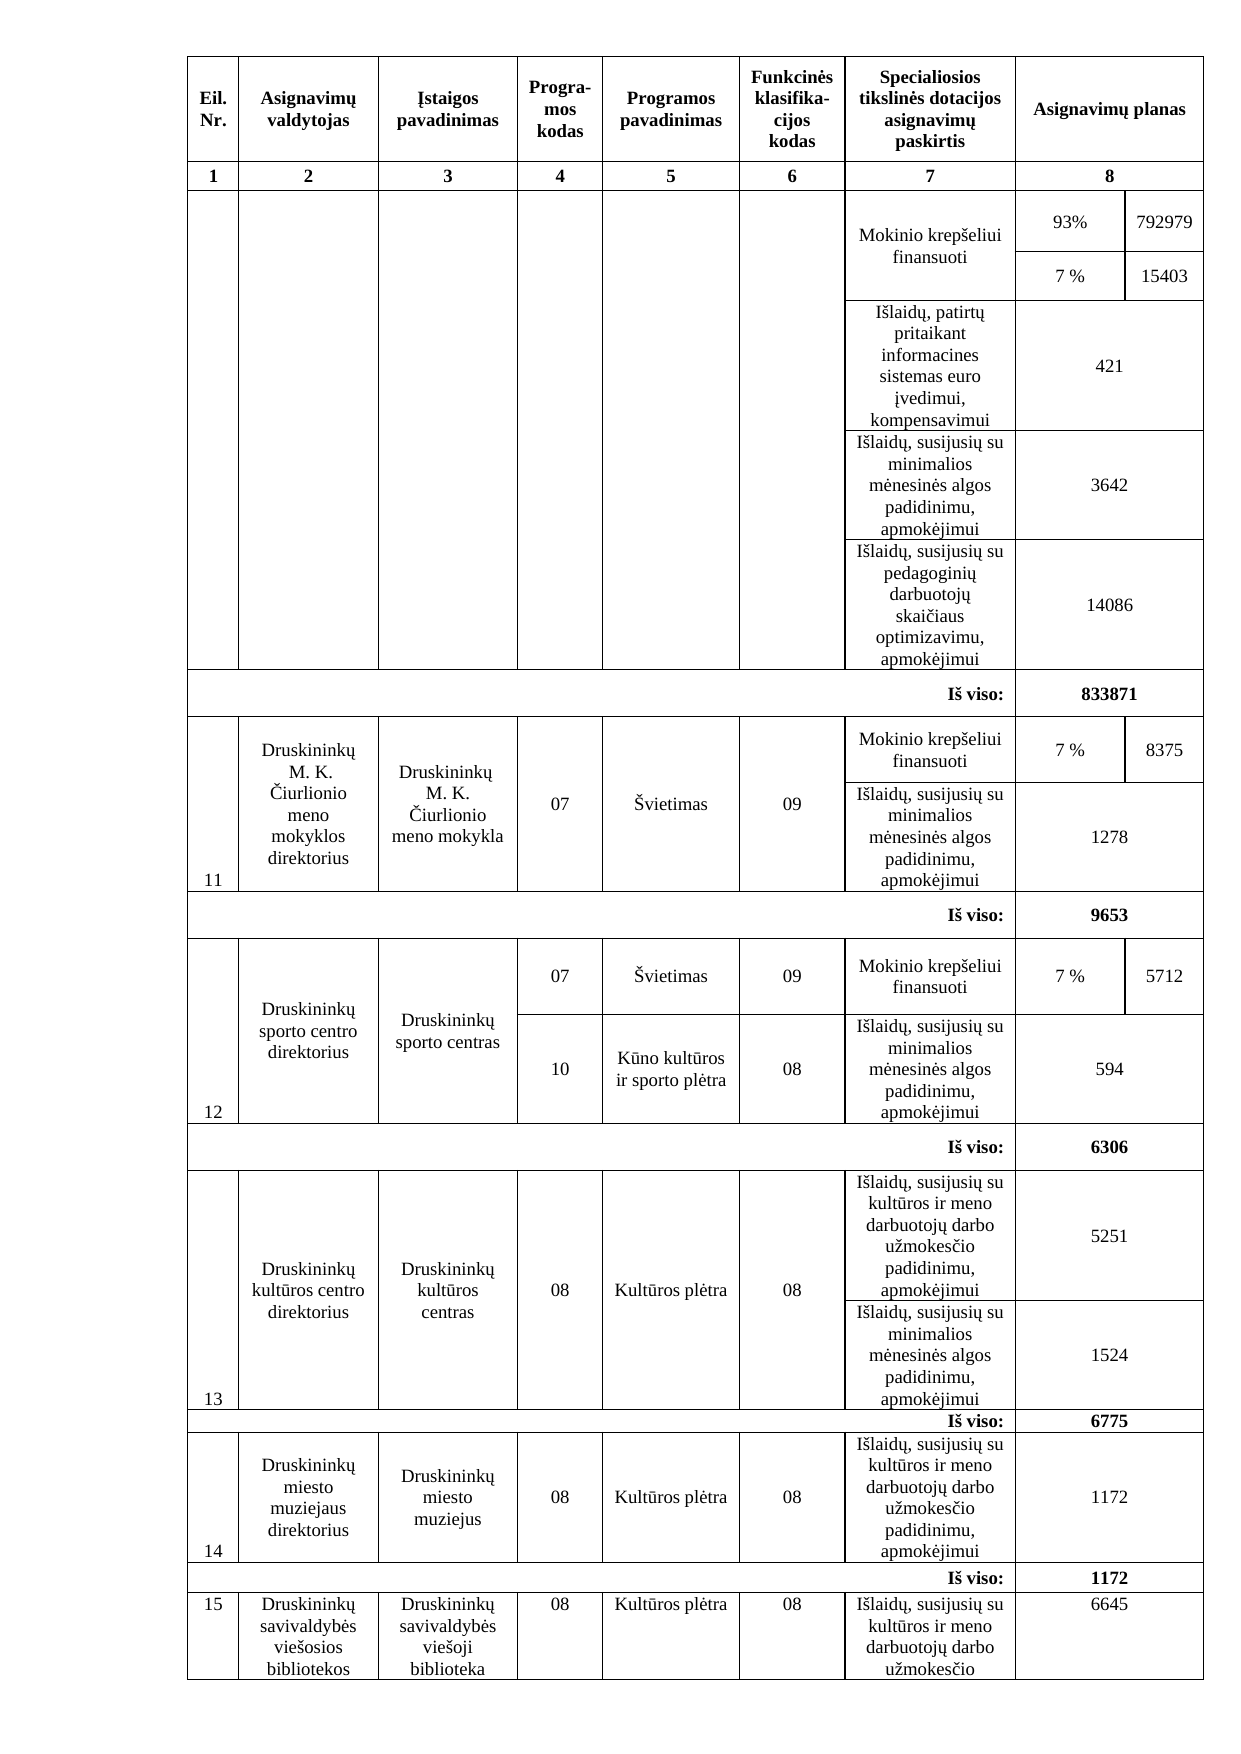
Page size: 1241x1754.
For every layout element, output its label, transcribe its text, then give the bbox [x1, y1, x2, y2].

table_cell Iš viso: [188, 892, 1015, 937]
table_cell Mokinio krepšeliui finansuoti [846, 939, 1015, 1014]
table_cell 13 [188, 1171, 238, 1409]
table_cell 8375 [1126, 717, 1203, 782]
table_cell 1278 [1016, 783, 1203, 891]
table_cell Druskininkų M. K. Čiurlionio meno mokyklos direktorius [239, 717, 378, 891]
table_cell Iš viso: [188, 1124, 1015, 1170]
table_cell 15403 [1126, 252, 1203, 300]
table_cell 7 % [1016, 252, 1124, 300]
table_cell 9653 [1016, 892, 1203, 937]
table_cell [603, 191, 739, 669]
table_cell Druskininkų sporto centras [379, 939, 517, 1123]
table_header Eil. Nr. [188, 57, 238, 161]
table_cell Druskininkų savivaldybės viešoji biblioteka [379, 1593, 517, 1679]
table_cell 14 [188, 1433, 238, 1562]
table_header Specialiosios tikslinės dotacijos asignavimų paskirtis [846, 57, 1015, 161]
table_cell 6775 [1016, 1410, 1203, 1432]
table_cell [740, 191, 844, 669]
table_cell 08 [518, 1593, 602, 1679]
table_header Asignavimų planas [1016, 57, 1203, 161]
table_cell 5251 [1016, 1171, 1203, 1300]
table_cell 7 % [1016, 717, 1124, 782]
table_cell Išlaidų, susijusių su minimalios mėnesinės algos padidinimu, apmokėjimui [846, 783, 1015, 891]
table_cell [518, 191, 602, 669]
table_cell Išlaidų, susijusių su minimalios mėnesinės algos padidinimu, apmokėjimui [846, 431, 1015, 539]
table_cell 08 [518, 1171, 602, 1409]
table_cell Išlaidų, susijusių su kultūros ir meno darbuotojų darbo užmokesčio padidinimu, apmokėjimui [846, 1171, 1015, 1300]
table_cell 3 [379, 162, 517, 190]
table_cell Išlaidų, susijusių su minimalios mėnesinės algos padidinimu, apmokėjimui [846, 1015, 1015, 1123]
table_cell 08 [740, 1171, 844, 1409]
table_cell Druskininkų kultūros centro direktorius [239, 1171, 378, 1409]
table_cell [239, 191, 378, 669]
table_cell Iš viso: [188, 1410, 1015, 1432]
table_cell Iš viso: [188, 670, 1015, 716]
table_cell Druskininkų miesto muziejus [379, 1433, 517, 1562]
table_cell 8 [1016, 162, 1203, 190]
table_cell 1 [188, 162, 238, 190]
table_cell 792979 [1126, 191, 1203, 251]
table_cell Išlaidų, susijusių su pedagoginių darbuotojų skaičiaus optimizavimu, apmokėjimui [846, 540, 1015, 669]
table_cell Druskininkų savivaldybės viešosios bibliotekos [239, 1593, 378, 1679]
table_cell 08 [740, 1015, 844, 1123]
table_cell 12 [188, 939, 238, 1123]
table_cell 1172 [1016, 1563, 1203, 1592]
table_cell Iš viso: [188, 1563, 1015, 1592]
table_cell 93% [1016, 191, 1124, 251]
table_cell 594 [1016, 1015, 1203, 1123]
table_cell Išlaidų, susijusių su kultūros ir meno darbuotojų darbo užmokesčio padidinimu, apmokėjimui [846, 1433, 1015, 1562]
table_cell [188, 191, 238, 669]
table_cell 7 % [1016, 939, 1124, 1014]
table_cell Kultūros plėtra [603, 1171, 739, 1409]
table_cell 1524 [1016, 1301, 1203, 1409]
table_cell 7 [846, 162, 1015, 190]
table_cell Kūno kultūros ir sporto plėtra [603, 1015, 739, 1123]
table_cell 4 [518, 162, 602, 190]
table_cell 11 [188, 717, 238, 891]
table_cell Išlaidų, susijusių su kultūros ir meno darbuotojų darbo užmokesčio [846, 1593, 1015, 1679]
table_cell 07 [518, 939, 602, 1014]
table_cell Druskininkų M. K. Čiurlionio meno mokykla [379, 717, 517, 891]
table_cell Švietimas [603, 939, 739, 1014]
table_cell 6645 [1016, 1593, 1203, 1679]
table_header Funkcinės klasifika-cijos kodas [740, 57, 844, 161]
table_cell 5712 [1126, 939, 1203, 1014]
table_cell Mokinio krepšeliui finansuoti [846, 191, 1015, 300]
table_cell 2 [239, 162, 378, 190]
table_header Asignavimų valdytojas [239, 57, 378, 161]
table_cell Išlaidų, susijusių su minimalios mėnesinės algos padidinimu, apmokėjimui [846, 1301, 1015, 1409]
table_cell 15 [188, 1593, 238, 1679]
table_cell 421 [1016, 301, 1203, 430]
table_header Programos pavadinimas [603, 57, 739, 161]
table_header Įstaigos pavadinimas [379, 57, 517, 161]
table_cell 6306 [1016, 1124, 1203, 1170]
table_cell Kultūros plėtra [603, 1593, 739, 1679]
table_cell 6 [740, 162, 844, 190]
table_cell 14086 [1016, 540, 1203, 669]
table_cell 08 [518, 1433, 602, 1562]
table_cell 08 [740, 1593, 844, 1679]
table_cell Išlaidų, patirtų pritaikant informacines sistemas euro įvedimui, kompensavimui [846, 301, 1015, 430]
table_cell Druskininkų miesto muziejaus direktorius [239, 1433, 378, 1562]
table_cell 08 [740, 1433, 844, 1562]
table_cell 3642 [1016, 431, 1203, 539]
table_cell 07 [518, 717, 602, 891]
table_cell Švietimas [603, 717, 739, 891]
table_cell 5 [603, 162, 739, 190]
table_cell Druskininkų sporto centro direktorius [239, 939, 378, 1123]
table_cell 09 [740, 939, 844, 1014]
table_cell Kultūros plėtra [603, 1433, 739, 1562]
table_header Progra-mos kodas [518, 57, 602, 161]
table_cell 09 [740, 717, 844, 891]
table_cell 10 [518, 1015, 602, 1123]
table_cell Druskininkų kultūros centras [379, 1171, 517, 1409]
table_cell [379, 191, 517, 669]
table_cell Mokinio krepšeliui finansuoti [846, 717, 1015, 782]
table_cell 1172 [1016, 1433, 1203, 1562]
table_cell 833871 [1016, 670, 1203, 716]
